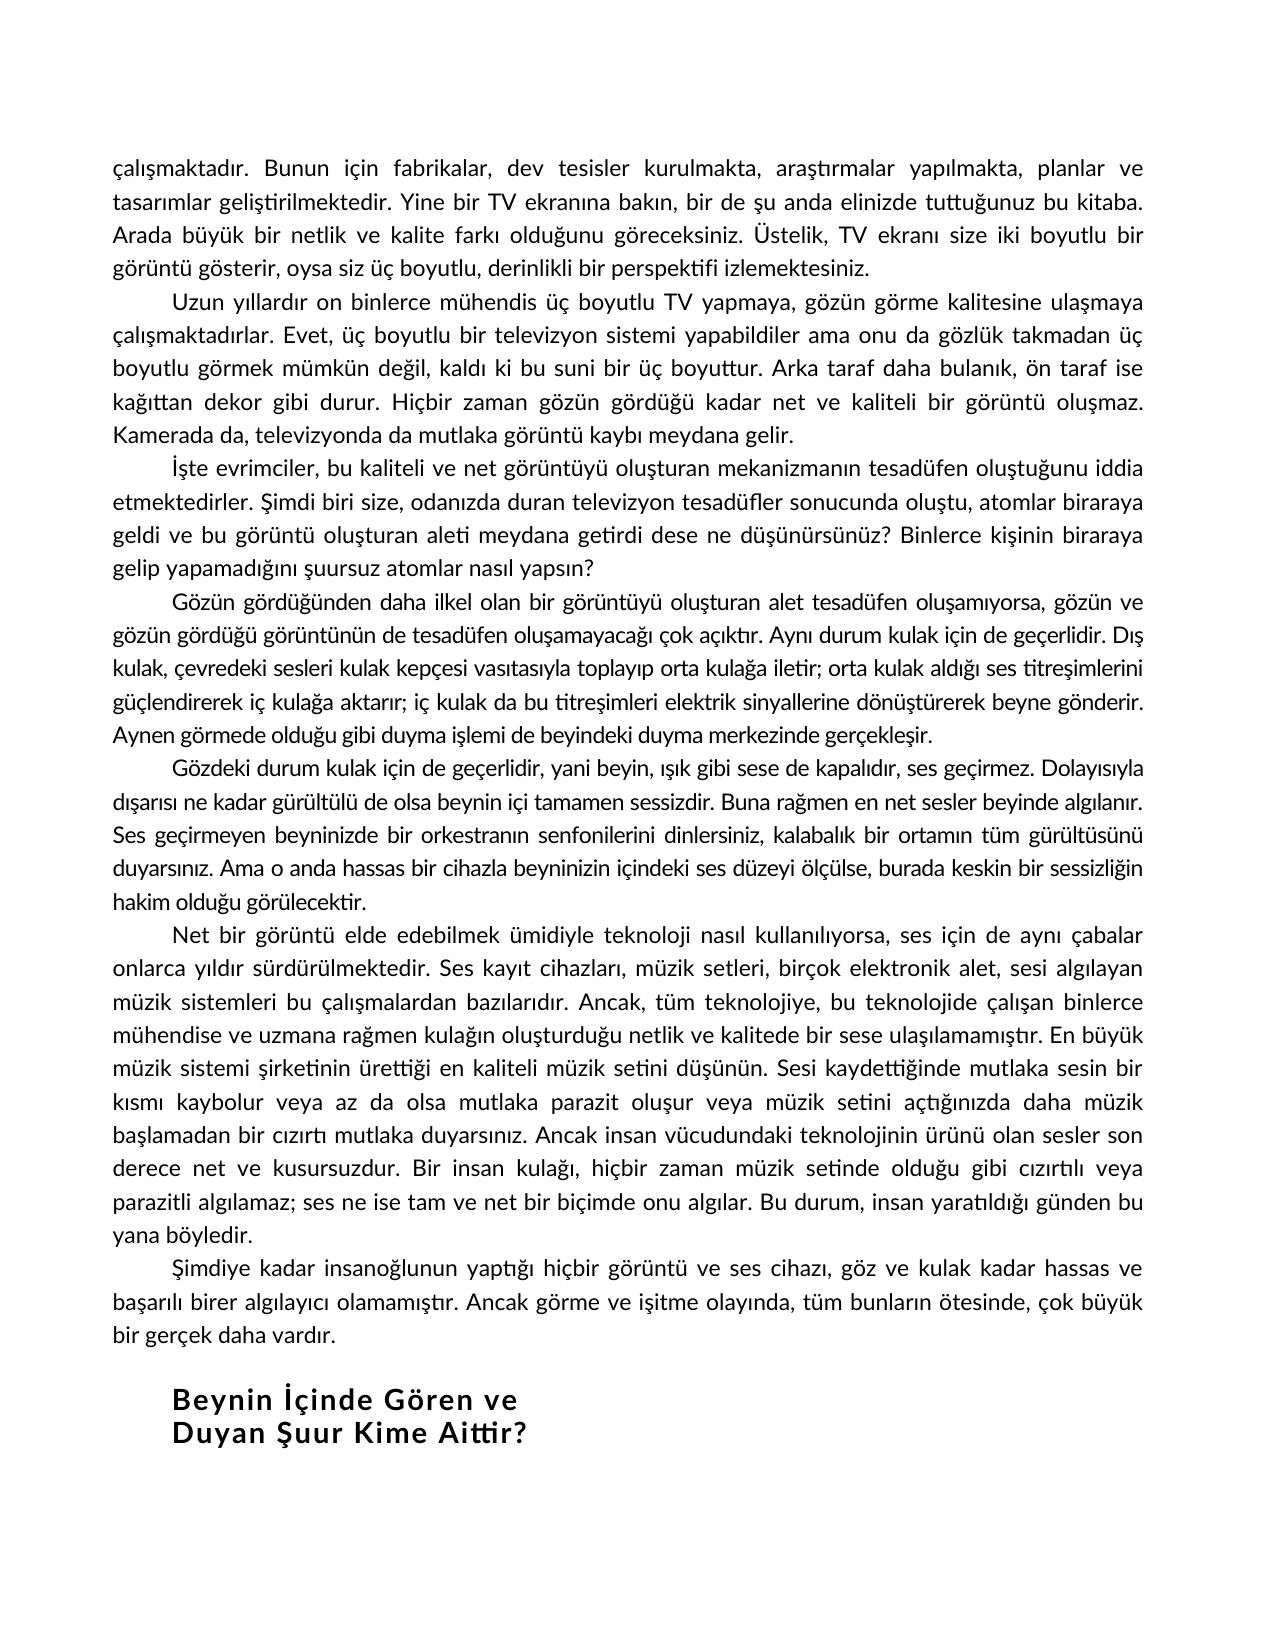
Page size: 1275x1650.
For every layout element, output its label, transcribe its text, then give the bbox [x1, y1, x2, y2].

text Uzun yıllardır on binlerce mühendis üç boyutlu TV yapmaya, gözün görme kalitesine ulaşmaya çalışmaktadırlar. Evet, üç boyutlu bir televizyon sistemi yapabildiler ama onu da gözlük takmadan üç boyutlu görmek mümkün değil, kaldı ki bu suni bir üç boyuttur. Arka taraf daha bulanık, ön taraf ise kağıttan dekor gibi durur. Hiçbir zaman gözün gördüğü kadar net ve kaliteli bir görüntü oluşmaz. Kamerada da, televizyonda da mutlaka görüntü kaybı meydana gelir. [112, 283, 1145, 450]
text Şimdiye kadar insanoğlunun yaptığı hiçbir görüntü ve ses cihazı, göz ve kulak kadar hassas ve başarılı birer algılayıcı olamamıştır. Ancak görme ve işitme olayında, tüm bunların ötesinde, çok büyük bir gerçek daha vardır. [112, 1250, 1145, 1350]
text Net bir görüntü elde edebilmek ümidiyle teknoloji nasıl kullanılıyorsa, ses için de aynı çabalar onlarca yıldır sürdürülmektedir. Ses kayıt cihazları, müzik setleri, birçok elektronik alet, sesi algılayan müzik sistemleri bu çalışmalardan bazılarıdır. Ancak, tüm teknolojiye, bu teknolojide çalışan binlerce mühendise ve uzmana rağmen kulağın oluşturduğu netlik ve kalitede bir sese ulaşılamamıştır. En büyük müzik sistemi şirketinin ürettiği en kaliteli müzik setini düşünün. Sesi kaydettiğinde mutlaka sesin bir kısmı kaybolur veya az da olsa mutlaka parazit oluşur veya müzik setini açtığınızda daha müzik başlamadan bir cızırtı mutlaka duyarsınız. Ancak insan vücudundaki teknolojinin ürünü olan sesler son derece net ve kusursuzdur. Bir insan kulağı, hiçbir zaman müzik setinde olduğu gibi cızırtılı veya parazitli algılamaz; ses ne ise tam ve net bir biçimde onu algılar. Bu durum, insan yaratıldığı günden bu yana böyledir. [112, 917, 1145, 1250]
text çalışmaktadır. Bunun için fabrikalar, dev tesisler kurulmakta, araştırmalar yapılmakta, planlar ve tasarımlar geliştirilmektedir. Yine bir TV ekranına bakın, bir de şu anda elinizde tuttuğunuz bu kitaba. Arada büyük bir netlik ve kalite farkı olduğunu göreceksiniz. Üstelik, TV ekranı size iki boyutlu bir görüntü gösterir, oysa siz üç boyutlu, derinlikli bir perspektifi izlemektesiniz. [112, 150, 1145, 283]
text Beynin İçinde Gören ve [112, 1383, 1145, 1417]
text Gözün gördüğünden daha ilkel olan bir görüntüyü oluşturan alet tesadüfen oluşamıyorsa, gözün ve gözün gördüğü görüntünün de tesadüfen oluşamayacağı çok açıktır. Aynı durum kulak için de geçerlidir. Dış kulak, çevredeki sesleri kulak kepçesi vasıtasıyla toplayıp orta kulağa iletir; orta kulak aldığı ses titreşimlerini güçlendirerek iç kulağa aktarır; iç kulak da bu titreşimleri elektrik sinyallerine dönüştürerek beyne gönderir. Aynen görmede olduğu gibi duyma işlemi de beyindeki duyma merkezinde gerçekleşir. [112, 583, 1145, 750]
text İşte evrimciler, bu kaliteli ve net görüntüyü oluşturan mekanizmanın tesadüfen oluştuğunu iddia etmektedirler. Şimdi biri size, odanızda duran televizyon tesadüfler sonucunda oluştu, atomlar biraraya geldi ve bu görüntü oluşturan aleti meydana getirdi dese ne düşünürsünüz? Binlerce kişinin biraraya gelip yapamadığını şuursuz atomlar nasıl yapsın? [112, 450, 1145, 583]
text Duyan Şuur Kime Aittir? [112, 1417, 1145, 1450]
text Gözdeki durum kulak için de geçerlidir, yani beyin, ışık gibi sese de kapalıdır, ses geçirmez. Dolayısıyla dışarısı ne kadar gürültülü de olsa beynin içi tamamen sessizdir. Buna rağmen en net sesler beyinde algılanır. Ses geçirmeyen beyninizde bir orkestranın senfonilerini dinlersiniz, kalabalık bir ortamın tüm gürültüsünü duyarsınız. Ama o anda hassas bir cihazla beyninizin içindeki ses düzeyi ölçülse, burada keskin bir sessizliğin hakim olduğu görülecektir. [112, 750, 1145, 917]
